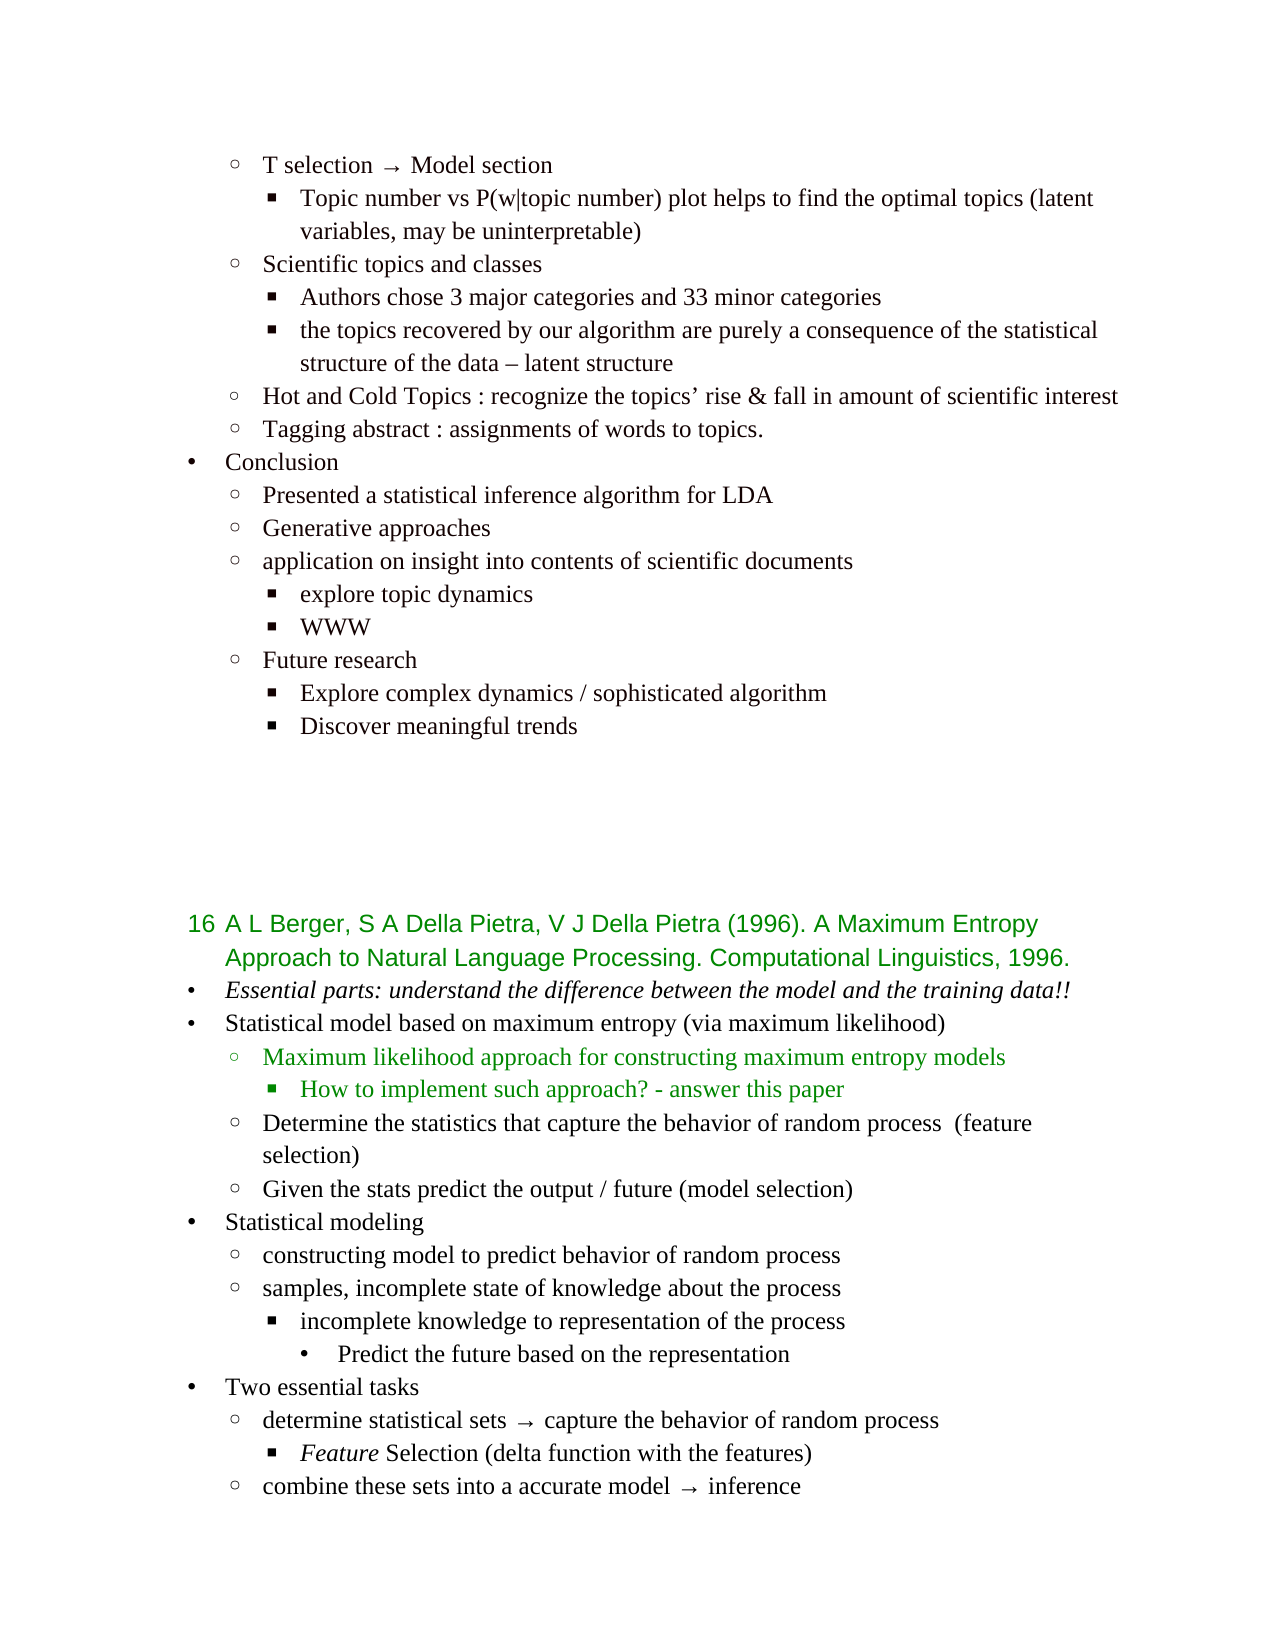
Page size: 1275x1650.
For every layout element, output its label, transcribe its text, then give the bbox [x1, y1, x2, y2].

list Explore complex dynamics / sophisticated algorithm [262, 678, 1125, 707]
list combine these sets into a accurate model → inference [225, 1471, 1125, 1499]
list Tagging abstract : assignments of words to topics. [225, 414, 1125, 443]
list determine statistical sets → capture the behavior of random process [225, 1405, 1125, 1433]
list Hot and Cold Topics : recognize the topics’ rise & fall in amount of scientific interest [225, 381, 1125, 410]
list samples, incomplete state of knowledge about the process [225, 1273, 1125, 1301]
list incomplete knowledge to representation of the process [262, 1306, 1125, 1334]
list How to implement such approach? - answer this paper [262, 1074, 1125, 1103]
list Generative approaches [225, 513, 1125, 542]
list Statistical modeling [187, 1207, 1125, 1235]
list Predict the future based on the representation [300, 1339, 1125, 1367]
list Feature Selection (delta function with the features) [262, 1438, 1125, 1467]
list Two essential tasks [187, 1372, 1125, 1401]
list WWW [262, 612, 1125, 641]
list Determine the statistics that capture the behavior of random process (feature selection) [225, 1108, 1125, 1169]
list Authors chose 3 major categories and 33 minor categories [262, 282, 1125, 311]
list A L Berger, S A Della Pietra, V J Della Pietra (1996). A Maximum Entropy Approach to Natural Language Processing. Computational Linguistics, 1996. [187, 909, 1125, 971]
list Scientific topics and classes [225, 249, 1125, 278]
list Conclusion [187, 447, 1125, 476]
list T selection → Model section [225, 150, 1125, 179]
list explore topic dynamics [262, 579, 1125, 608]
list Maximum likelihood approach for constructing maximum entropy models [225, 1042, 1125, 1070]
list Essential parts: understand the difference between the model and the training data!! [187, 976, 1125, 1004]
list application on insight into contents of scientific documents [225, 546, 1125, 575]
list Presented a statistical inference algorithm for LDA [225, 480, 1125, 509]
list Topic number vs P(w|topic number) plot helps to find the optimal topics (latent variables, may be uninterpretable) [262, 183, 1125, 245]
list Discover meaningful trends [262, 711, 1125, 773]
list Future research [225, 645, 1125, 674]
list constructing model to predict behavior of random process [225, 1240, 1125, 1268]
list the topics recovered by our algorithm are purely a consequence of the statistical structure of the data – latent structure [262, 315, 1125, 377]
list Given the stats predict the output / future (model selection) [225, 1174, 1125, 1202]
list Statistical model based on maximum entropy (via maximum likelihood) [187, 1008, 1125, 1037]
